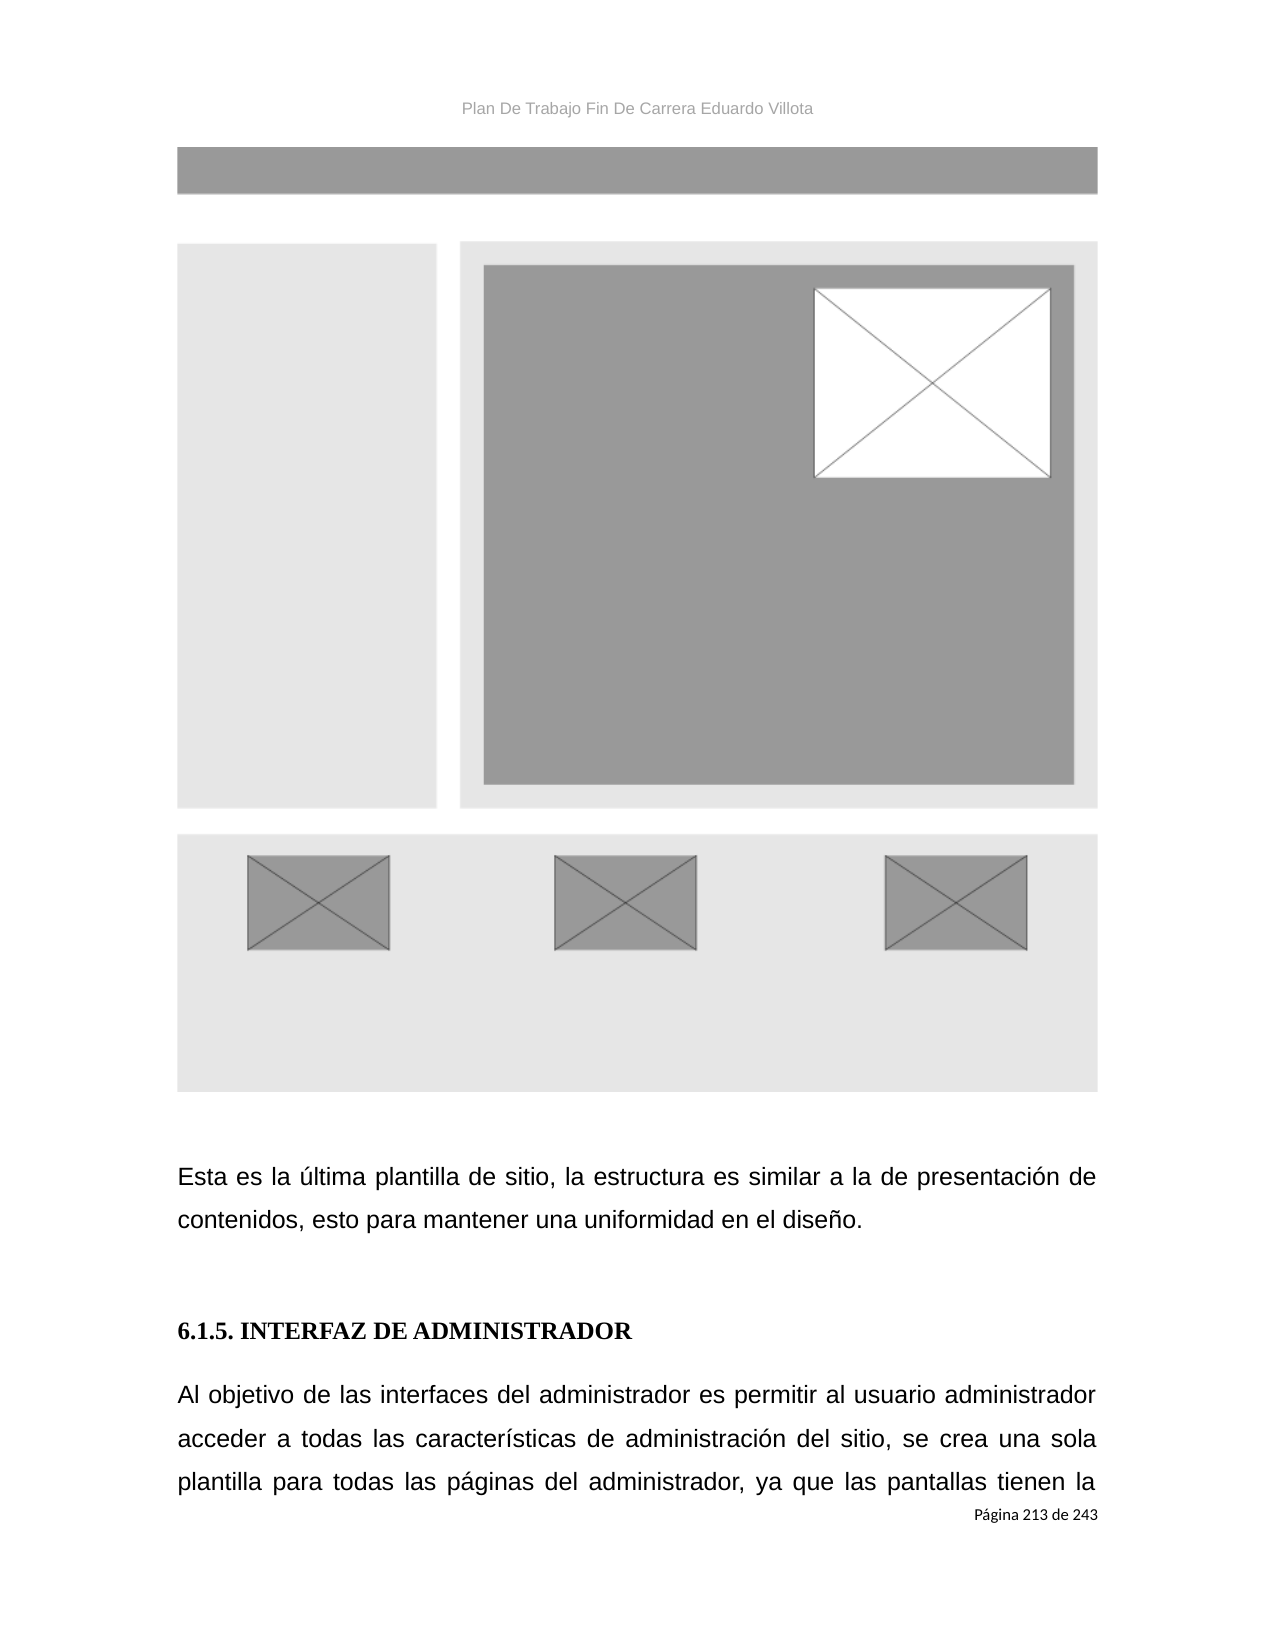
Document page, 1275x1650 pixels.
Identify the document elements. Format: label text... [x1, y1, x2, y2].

text Esta es la última plantilla de sitio, la estructura es similar a la de presentación de contenidos, esto para mantener una uniformidad en el diseño. [177, 1162, 1098, 1234]
text Al objetivo de las interfaces del administrador es permitir al usuario administrador acceder a todas las características de administración del sitio, se crea una sola plantilla para todas las páginas del administrador, ya que las pantallas tienen la [177, 1380, 1098, 1495]
text 6.1.5. INTERFAZ DE ADMINISTRADOR [177, 1316, 1098, 1345]
picture [177, 147, 1098, 1092]
